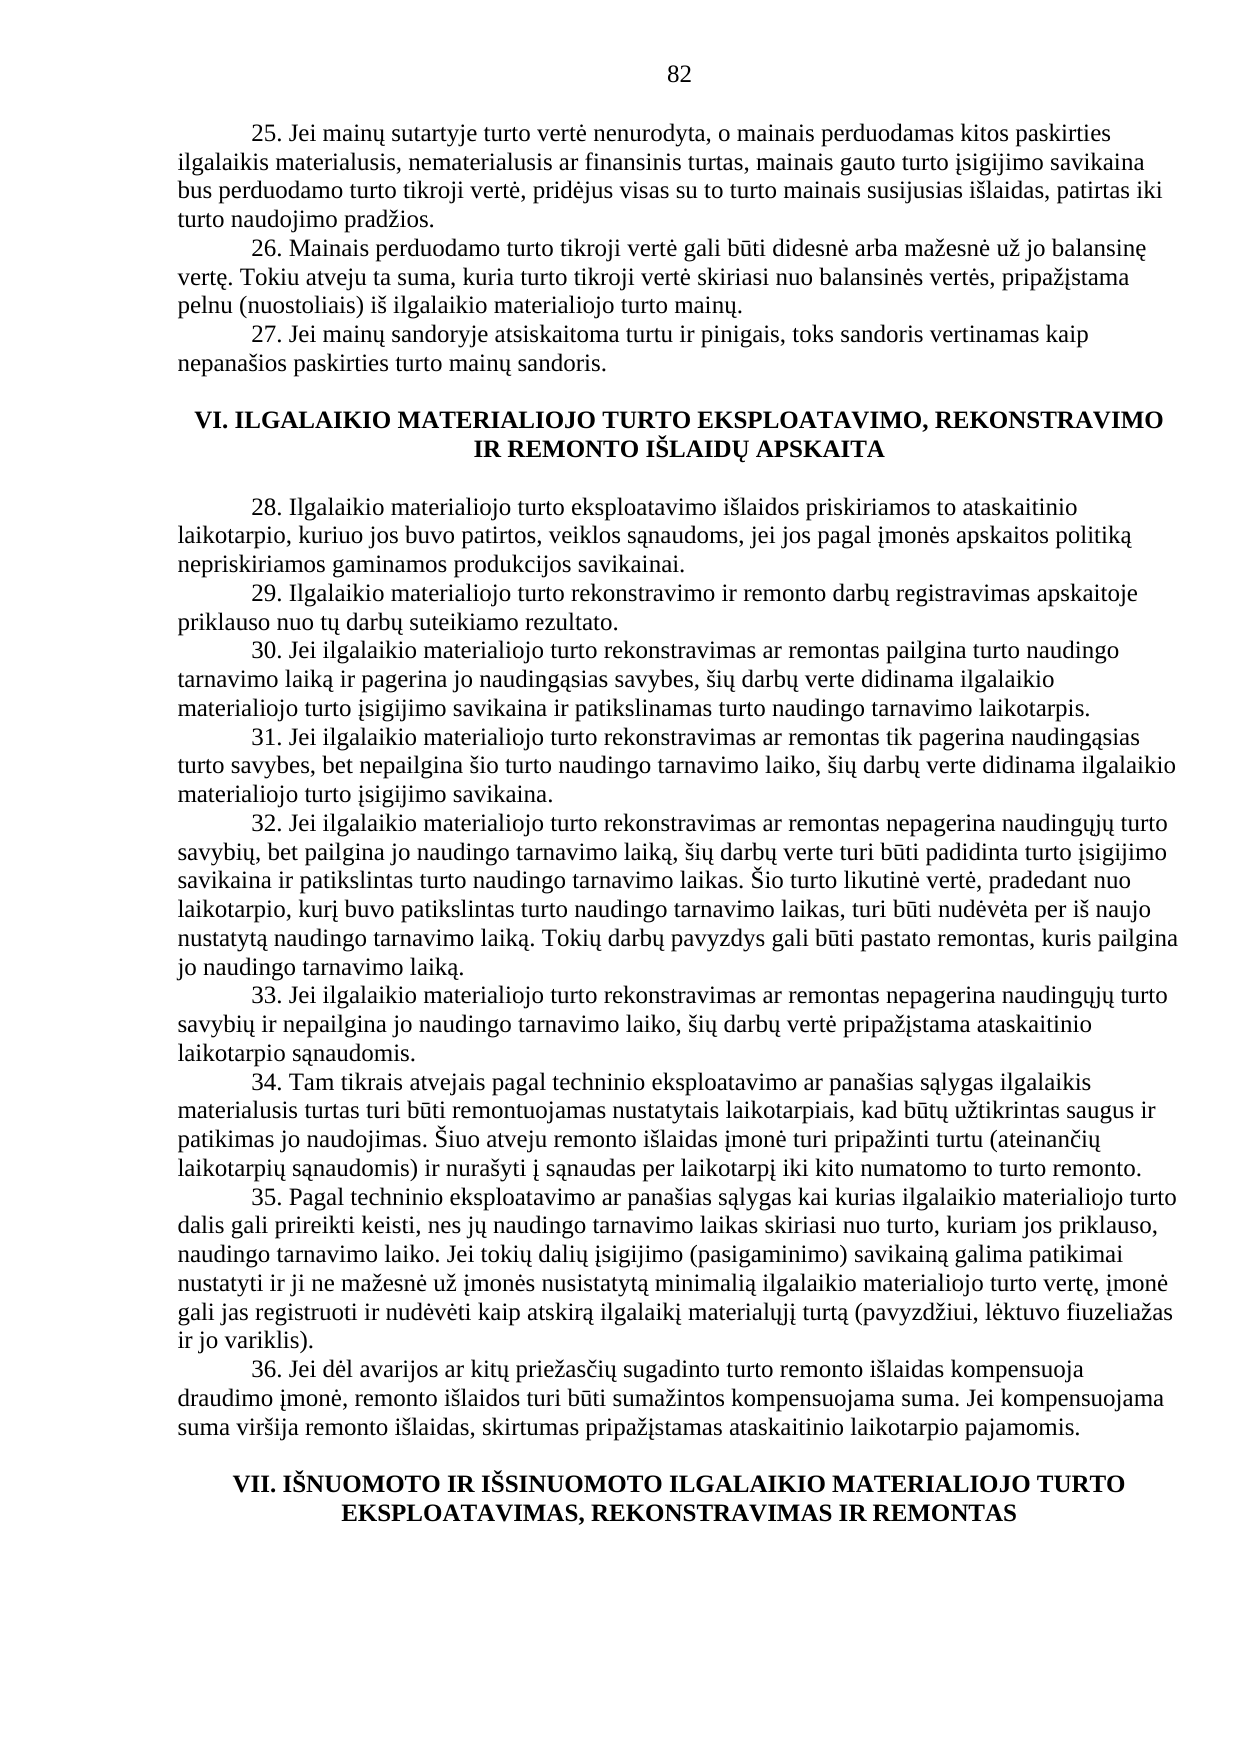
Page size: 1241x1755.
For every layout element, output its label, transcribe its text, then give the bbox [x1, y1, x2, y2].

text 27. Jei mainų sandoryje atsiskaitoma turtu ir pinigais, toks sandoris vertinamas kaip nepanašios paskirties turto mainų sandoris. [177, 319, 1181, 377]
text 32. Jei ilgalaikio materialiojo turto rekonstravimas ar remontas nepagerina naudingųjų turto savybių, bet pailgina jo naudingo tarnavimo laiką, šių darbų verte turi būti padidinta turto įsigijimo savikaina ir patikslintas turto naudingo tarnavimo laikas. Šio turto likutinė vertė, pradedant nuo laikotarpio, kurį buvo patikslintas turto naudingo tarnavimo laikas, turi būti nudėvėta per iš naujo nustatytą naudingo tarnavimo laiką. Tokių darbų pavyzdys gali būti pastato remontas, kuris pailgina jo naudingo tarnavimo laiką. [177, 808, 1181, 981]
text 34. Tam tikrais atvejais pagal techninio eksploatavimo ar panašias sąlygas ilgalaikis materialusis turtas turi būti remontuojamas nustatytais laikotarpiais, kad būtų užtikrintas saugus ir patikimas jo naudojimas. Šiuo atveju remonto išlaidas įmonė turi pripažinti turtu (ateinančių laikotarpių sąnaudomis) ir nurašyti į sąnaudas per laikotarpį iki kito numatomo to turto remonto. [177, 1067, 1181, 1182]
text 31. Jei ilgalaikio materialiojo turto rekonstravimas ar remontas tik pagerina naudingąsias turto savybes, bet nepailgina šio turto naudingo tarnavimo laiko, šių darbų verte didinama ilgalaikio materialiojo turto įsigijimo savikaina. [177, 722, 1181, 808]
text 25. Jei mainų sutartyje turto vertė nenurodyta, o mainais perduodamas kitos paskirties ilgalaikis materialusis, nematerialusis ar finansinis turtas, mainais gauto turto įsigijimo savikaina bus perduodamo turto tikroji vertė, pridėjus visas su to turto mainais susijusias išlaidas, patirtas iki turto naudojimo pradžios. [177, 118, 1181, 233]
text 33. Jei ilgalaikio materialiojo turto rekonstravimas ar remontas nepagerina naudingųjų turto savybių ir nepailgina jo naudingo tarnavimo laiko, šių darbų vertė pripažįstama ataskaitinio laikotarpio sąnaudomis. [177, 981, 1181, 1067]
text 29. Ilgalaikio materialiojo turto rekonstravimo ir remonto darbų registravimas apskaitoje priklauso nuo tų darbų suteikiamo rezultato. [177, 578, 1181, 636]
text 30. Jei ilgalaikio materialiojo turto rekonstravimas ar remontas pailgina turto naudingo tarnavimo laiką ir pagerina jo naudingąsias savybes, šių darbų verte didinama ilgalaikio materialiojo turto įsigijimo savikaina ir patikslinamas turto naudingo tarnavimo laikotarpis. [177, 636, 1181, 722]
text VI. ILGALAIKIO MATERIALIOJO TURTO EKSPLOATAVIMO, REKONSTRAVIMO IR REMONTO IŠLAIDŲ APSKAITA [177, 406, 1181, 463]
text 35. Pagal techninio eksploatavimo ar panašias sąlygas kai kurias ilgalaikio materialiojo turto dalis gali prireikti keisti, nes jų naudingo tarnavimo laikas skiriasi nuo turto, kuriam jos priklauso, naudingo tarnavimo laiko. Jei tokių dalių įsigijimo (pasigaminimo) savikainą galima patikimai nustatyti ir ji ne mažesnė už įmonės nusistatytą minimalią ilgalaikio materialiojo turto vertę, įmonė gali jas registruoti ir nudėvėti kaip atskirą ilgalaikį materialųjį turtą (pavyzdžiui, lėktuvo fiuzeliažas ir jo variklis). [177, 1182, 1181, 1354]
text 26. Mainais perduodamo turto tikroji vertė gali būti didesnė arba mažesnė už jo balansinę vertę. Tokiu atveju ta suma, kuria turto tikroji vertė skiriasi nuo balansinės vertės, pripažįstama pelnu (nuostoliais) iš ilgalaikio materialiojo turto mainų. [177, 233, 1181, 319]
text VII. IŠNUOMOTO IR IŠSINUOMOTO ILGALAIKIO MATERIALIOJO TURTO EKSPLOATAVIMAS, REKONSTRAVIMAS IR REMONTAS [177, 1469, 1181, 1527]
text 36. Jei dėl avarijos ar kitų priežasčių sugadinto turto remonto išlaidas kompensuoja draudimo įmonė, remonto išlaidos turi būti sumažintos kompensuojama suma. Jei kompensuojama suma viršija remonto išlaidas, skirtumas pripažįstamas ataskaitinio laikotarpio pajamomis. [177, 1354, 1181, 1441]
text 28. Ilgalaikio materialiojo turto eksploatavimo išlaidos priskiriamos to ataskaitinio laikotarpio, kuriuo jos buvo patirtos, veiklos sąnaudoms, jei jos pagal įmonės apskaitos politiką nepriskiriamos gaminamos produkcijos savikainai. [177, 492, 1181, 578]
